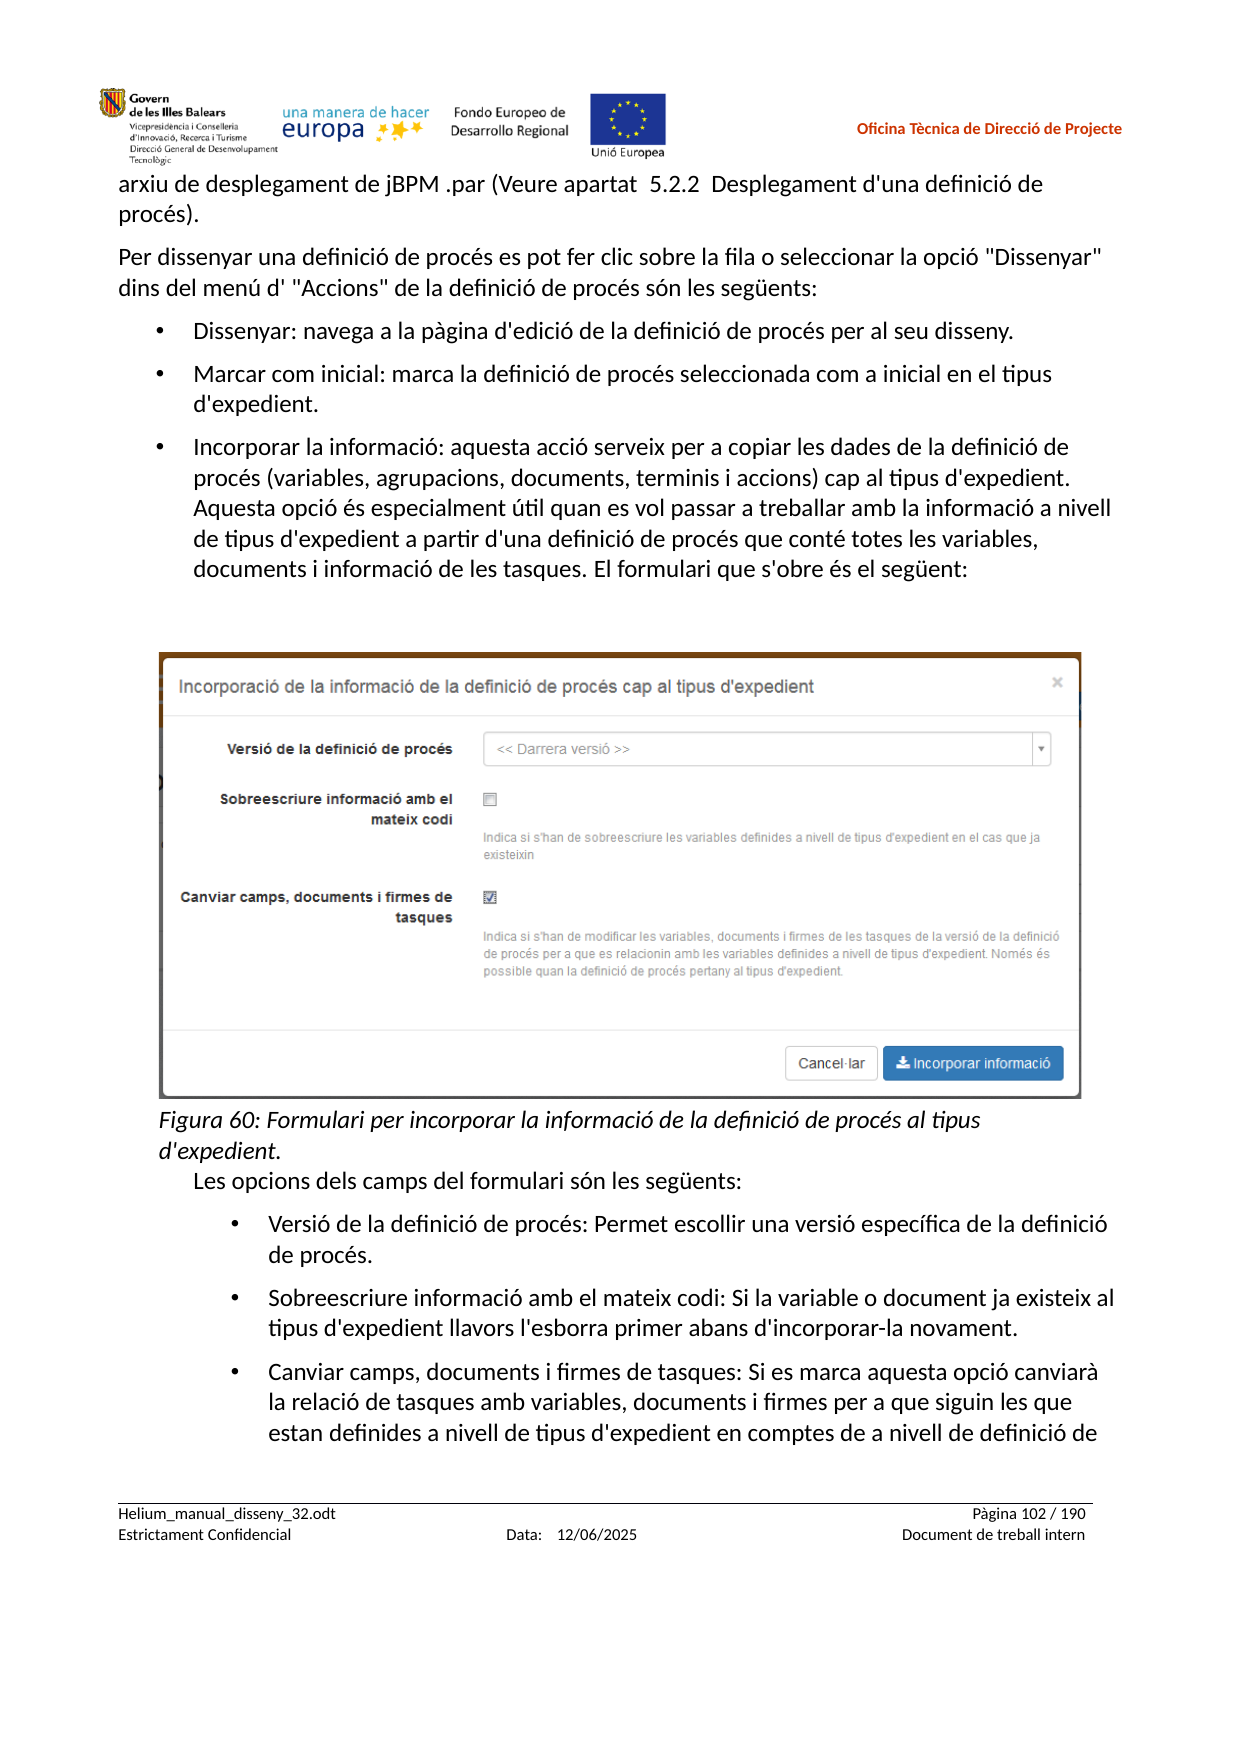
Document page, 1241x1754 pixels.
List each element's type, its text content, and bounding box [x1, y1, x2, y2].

list Dissenyar: navega a la pàgina d'edició de la definició de procés per al seu disseny. [156, 315, 1122, 346]
list Canviar camps, documents i firmes de tasques: Si es marca aquesta opció canviarà la relació de tasques amb variables, documents i firmes per a que siguin les que estan definides a nivell de tipus d'expedient en comptes de a nivell de definició de [231, 1356, 1122, 1447]
list Incorporar la informació: aquesta acció serveix per a copiar les dades de la definició de procés (variables, agrupacions, documents, terminis i accions) cap al tipus d'expedient. Aquesta opció és especialment útil quan es vol passar a treballar amb la informació a nivell de tipus d'expedient a partir d'una definició de procés que conté totes les variables, documents i informació de les tasques. El formulari que s'obre és el següent: [156, 432, 1122, 584]
list Versió de la definició de procés: Permet escollir una versió específica de la definició de procés. [231, 1208, 1122, 1269]
list Marcar com inicial: marca la definició de procés seleccionada com a inicial en el tipus d'expedient. [156, 358, 1122, 419]
picture [99, 87, 668, 166]
list Sobreescriure informació amb el mateix codi: Si la variable o document ja existeix al tipus d'expedient llavors l'esborra primer abans d'incorporar-la novament. [231, 1282, 1122, 1343]
text Les opcions dels camps del formulari són les següents: [118, 1103, 1122, 1196]
picture [158, 652, 1082, 1099]
text Figura 60: Formulari per incorporar la informació de la definició de procés al tipus d'expedient. [159, 1099, 1081, 1166]
text Per dissenyar una definició de procés es pot fer clic sobre la fila o seleccionar la opció "Dissenyar" dins del menú d' "Accions" de la definició de procés són les següents: [118, 241, 1122, 302]
text arxiu de desplegament de jBPM .par (Veure apartat 5.2.2 Desplegament d'una definició de procés). [118, 168, 1122, 229]
